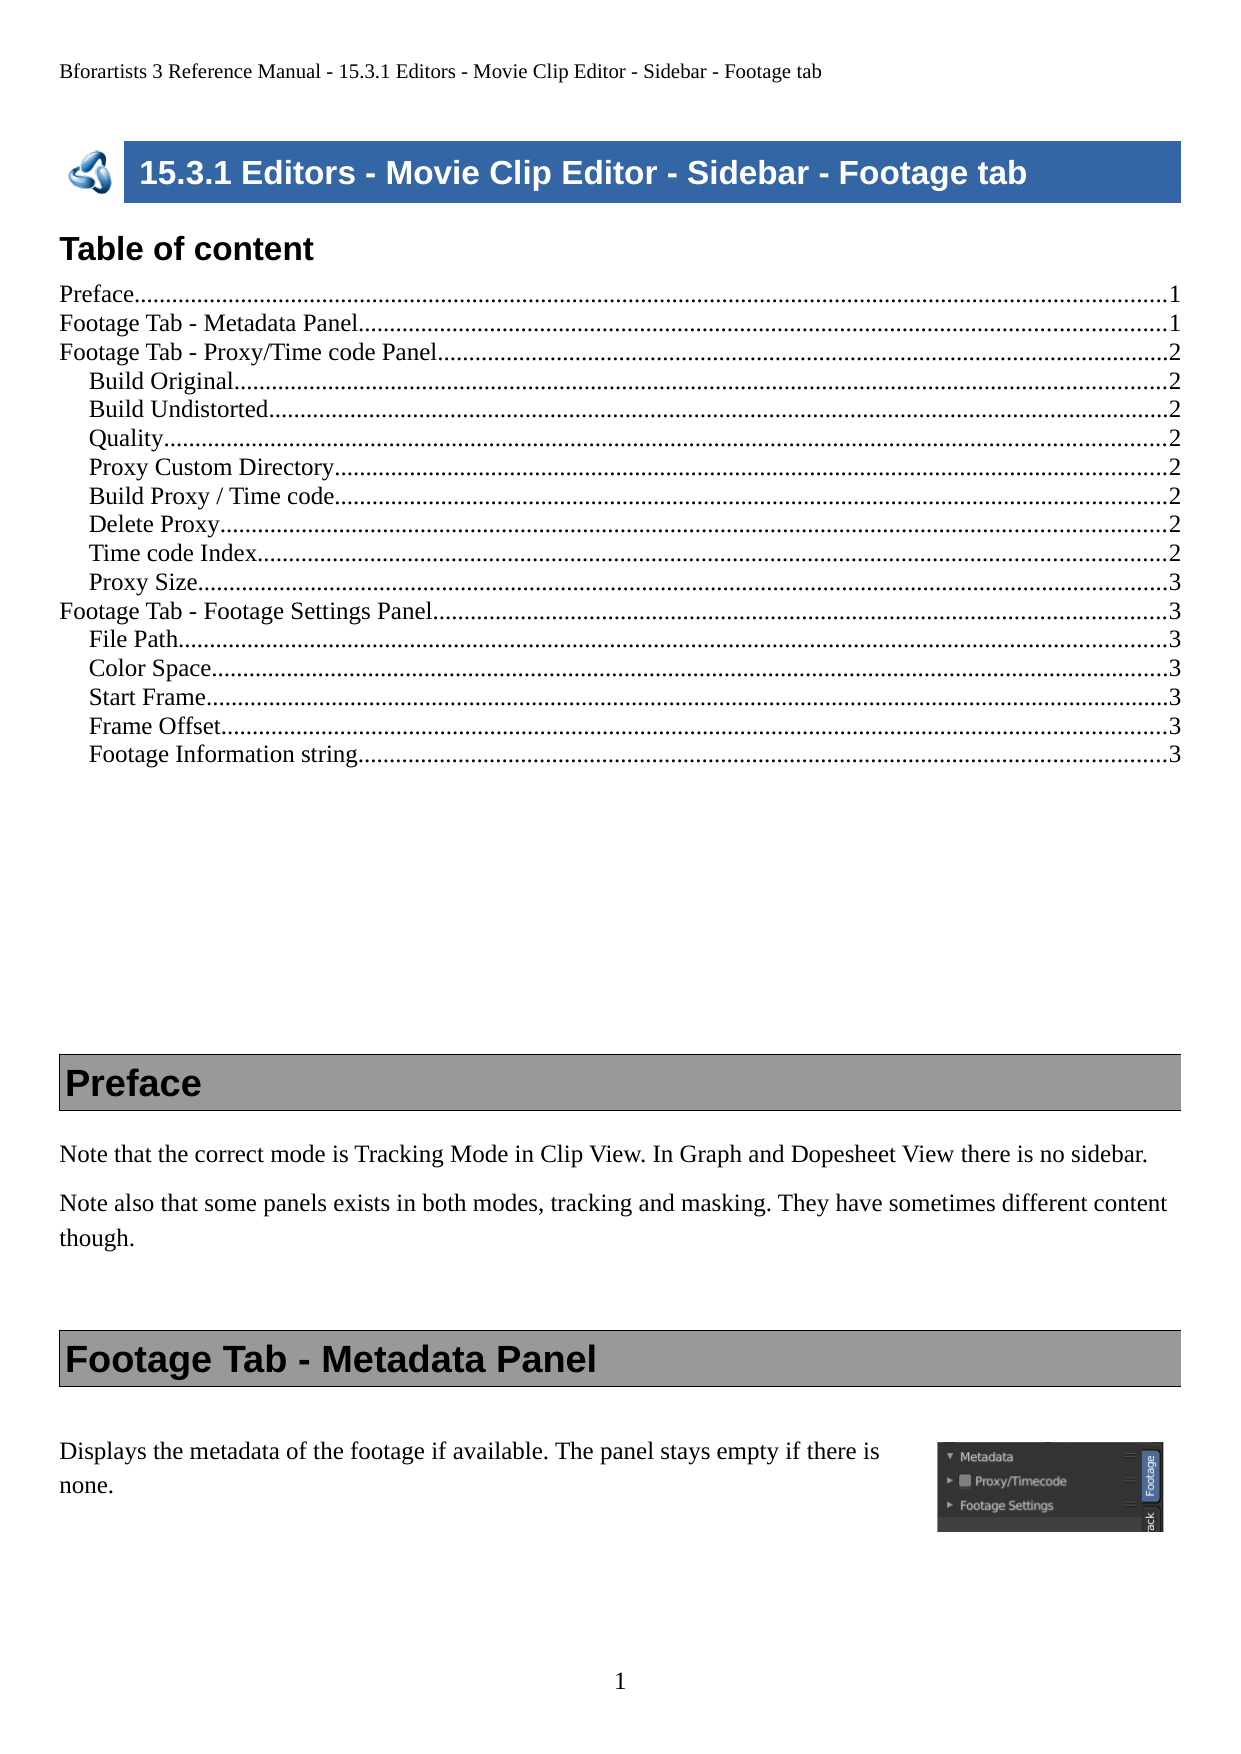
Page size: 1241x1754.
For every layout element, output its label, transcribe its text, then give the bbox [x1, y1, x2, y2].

text Frame Offset 3 [88, 711, 1181, 739]
text Note also that some panels exists in both modes, tracking and masking. They have sometimes different content though. [59, 1188, 1181, 1252]
picture [937, 1442, 1164, 1532]
text Footage Tab - Footage Settings Panel 3 [59, 596, 1181, 624]
text Build Proxy / Time code 2 [88, 481, 1181, 509]
subtitle Table of content [59, 228, 1181, 267]
text Build Undistorted 2 [88, 394, 1181, 423]
text Preface 1 [59, 279, 1181, 308]
text Time code Index 2 [88, 538, 1181, 567]
table_header Preface [60, 1055, 1181, 1110]
text Proxy Size 3 [88, 567, 1181, 596]
text Quality 2 [88, 423, 1181, 452]
text File Path 3 [88, 624, 1181, 653]
text Color Space 3 [88, 653, 1181, 682]
text Delete Proxy 2 [88, 509, 1181, 538]
text Build Original 2 [88, 366, 1181, 394]
table_header [59, 141, 124, 203]
table_header 15.3.1 Editors - Movie Clip Editor - Sidebar - Footage tab [124, 141, 1181, 203]
text Footage Tab - Proxy/Time code Panel 2 [59, 337, 1181, 366]
picture [65, 147, 114, 197]
text Proxy Custom Directory 2 [88, 452, 1181, 481]
text Footage Tab - Metadata Panel 1 [59, 308, 1181, 337]
text Note that the correct mode is Tracking Mode in Clip View. In Graph and Dopesheet View there is no sidebar. [59, 1139, 1181, 1168]
text Start Frame 3 [88, 682, 1181, 711]
table_header Footage Tab - Metadata Panel [60, 1331, 1181, 1386]
text Displays the metadata of the footage if available. The panel stays empty if there is none. [59, 1436, 1181, 1499]
text Footage Information string 3 [88, 739, 1181, 768]
